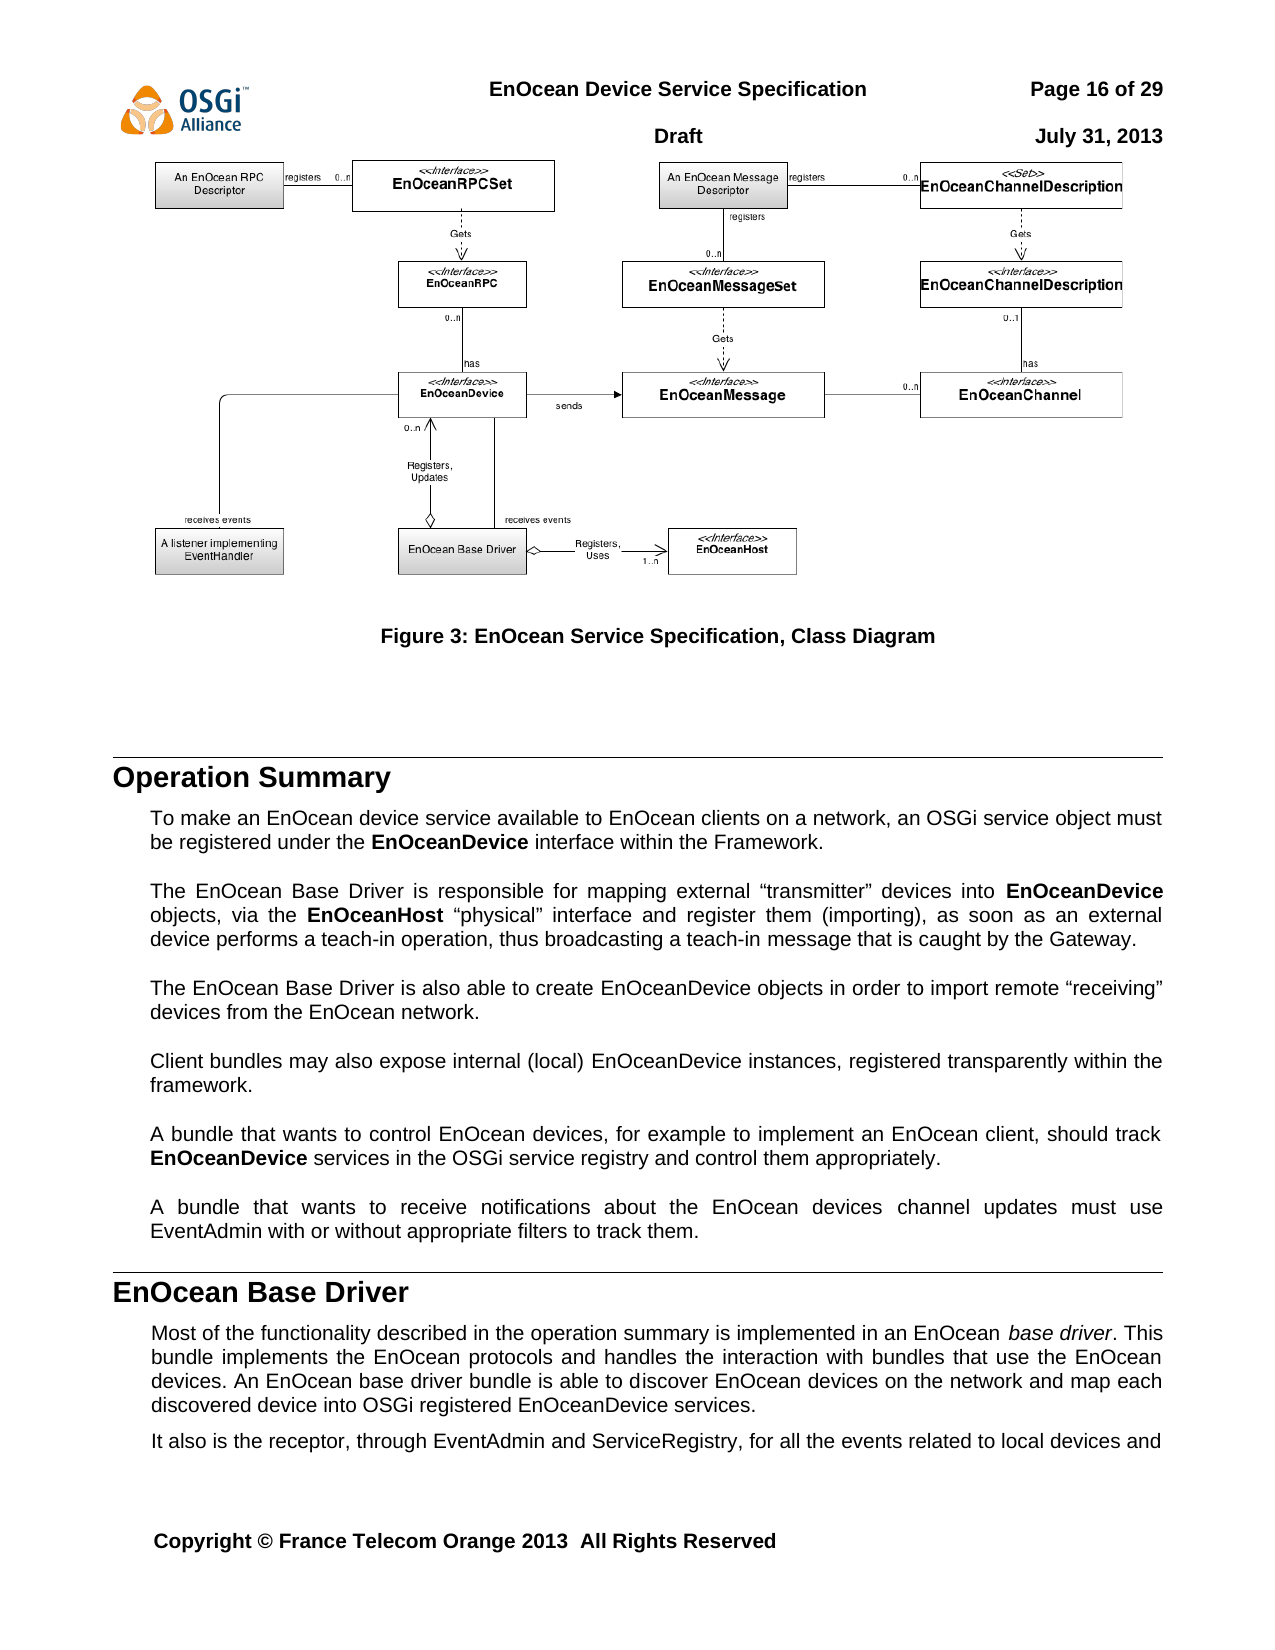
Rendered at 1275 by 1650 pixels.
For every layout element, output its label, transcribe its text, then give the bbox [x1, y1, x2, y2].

text Figure 3: EnOcean Service Specification, Class Diagram [173, 623, 1143, 647]
text Most of the functionality described in the operation summary is implemented in an EnOcean base driver. This bundle implements the EnOcean protocols and handles the interaction with bundles that use the EnOcean devices. An EnOcean base driver bundle is able to discover EnOcean devices on the network and map each discovered device into OSGi registered EnOceanDevice services. [151, 1321, 1163, 1417]
text A bundle that wants to receive notifications about the EnOcean devices channel updates must use EventAdmin with or without appropriate filters to track them. [150, 1194, 1163, 1242]
text The EnOcean Base Driver is also able to create EnOceanDevice objects in order to import remote “receiving” devices from the EnOcean network. [150, 976, 1163, 1024]
text Client bundles may also expose internal (local) EnOceanDevice instances, registered transparently within the framework. [150, 1049, 1163, 1097]
subtitle EnOcean Base Driver [112, 1273, 1163, 1308]
text A bundle that wants to control EnOcean devices, for example to implement an EnOcean client, should track EnOceanDevice services in the OSGi service registry and control them appropriately. [150, 1122, 1163, 1169]
text The EnOcean Base Driver is responsible for mapping external “transmitter” devices into EnOceanDevice objects, via the EnOceanHost “physical” interface and register them (importing), as soon as an external device performs a teach-in operation, thus broadcasting a teach-in message that is caught by the Gateway. [150, 879, 1163, 951]
text To make an EnOcean device service available to EnOcean clients on a network, an OSGi service object must be registered under the EnOceanDevice interface within the Framework. [150, 806, 1163, 854]
picture [153, 158, 1123, 575]
picture [113, 78, 257, 142]
list It also is the receptor, through EventAdmin and ServiceRegistry, for all the events related to local devices and [151, 1429, 1163, 1453]
subtitle Operation Summary [112, 758, 1163, 793]
